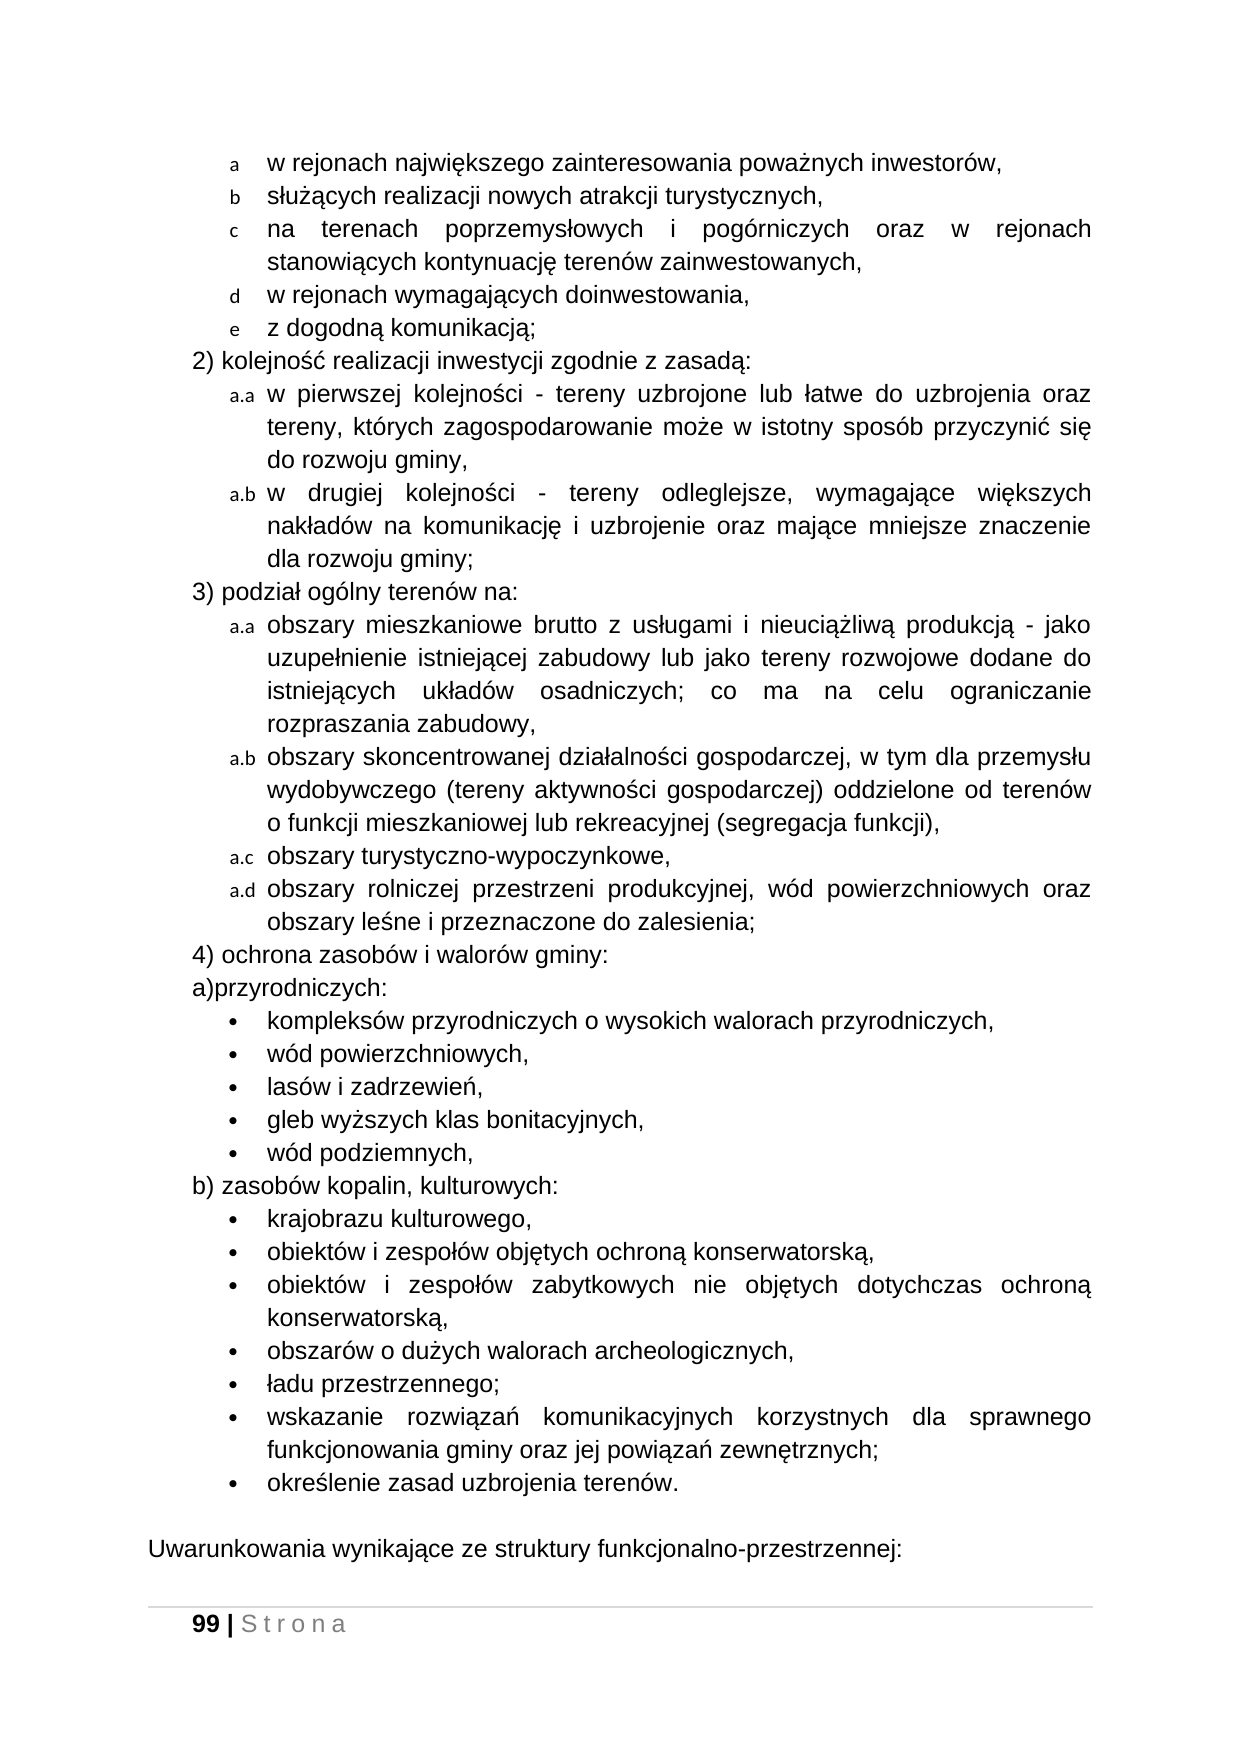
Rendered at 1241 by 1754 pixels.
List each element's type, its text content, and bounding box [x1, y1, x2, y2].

list obszary rolniczej przestrzeni produkcyjnej, wód powierzchniowych oraz obszary leśne i przeznaczone do zalesienia; [229, 874, 1093, 936]
list w rejonach wymagających doinwestowania, [229, 280, 1093, 308]
list wskazanie rozwiązań komunikacyjnych korzystnych dla sprawnego funkcjonowania gminy oraz jej powiązań zewnętrznych; [229, 1402, 1093, 1464]
list w pierwszej kolejności - tereny uzbrojone lub łatwe do uzbrojenia oraz tereny, których zagospodarowanie może w istotny sposób przyczynić się do rozwoju gminy, [229, 379, 1093, 473]
list krajobrazu kulturowego, [229, 1204, 1093, 1233]
list na terenach poprzemysłowych i pogórniczych oraz w rejonach stanowiących kontynuację terenów zainwestowanych, [229, 214, 1093, 275]
text Uwarunkowania wynikające ze struktury funkcjonalno-przestrzennej: [148, 1534, 1093, 1563]
list obszarów o dużych walorach archeologicznych, [229, 1336, 1093, 1365]
list określenie zasad uzbrojenia terenów. [229, 1468, 1093, 1497]
list wód powierzchniowych, [229, 1039, 1093, 1068]
list obszary skoncentrowanej działalności gospodarczej, w tym dla przemysłu wydobywczego (tereny aktywności gospodarczej) oddzielone od terenów o funkcji mieszkaniowej lub rekreacyjnej (segregacja funkcji), [229, 742, 1093, 837]
list służących realizacji nowych atrakcji turystycznych, [229, 181, 1093, 209]
list kompleksów przyrodniczych o wysokich walorach przyrodniczych, [229, 1006, 1093, 1035]
list obszary mieszkaniowe brutto z usługami i nieuciążliwą produkcją - jako uzupełnienie istniejącej zabudowy lub jako tereny rozwojowe dodane do istniejących układów osadniczych; co ma na celu ograniczanie rozpraszania zabudowy, [229, 610, 1093, 738]
list obiektów i zespołów objętych ochroną konserwatorską, [229, 1237, 1093, 1266]
list w drugiej kolejności - tereny odleglejsze, wymagające większych nakładów na komunikację i uzbrojenie oraz mające mniejsze znaczenie dla rozwoju gminy; [229, 478, 1093, 573]
list z dogodną komunikacją; [229, 313, 1093, 341]
list wód podziemnych, [229, 1138, 1093, 1167]
list lasów i zadrzewień, [229, 1072, 1093, 1101]
list ładu przestrzennego; [229, 1369, 1093, 1398]
text 4) ochrona zasobów i walorów gminy: [148, 940, 1093, 969]
text 3) podział ogólny terenów na: [148, 577, 1093, 606]
text a)przyrodniczych: [148, 973, 1093, 1002]
list gleb wyższych klas bonitacyjnych, [229, 1105, 1093, 1134]
list obszary turystyczno-wypoczynkowe, [229, 841, 1093, 870]
text b) zasobów kopalin, kulturowych: [148, 1171, 1093, 1200]
list obiektów i zespołów zabytkowych nie objętych dotychczas ochroną konserwatorską, [229, 1270, 1093, 1332]
text 2) kolejność realizacji inwestycji zgodnie z zasadą: [148, 346, 1093, 374]
list w rejonach największego zainteresowania poważnych inwestorów, [229, 148, 1093, 176]
